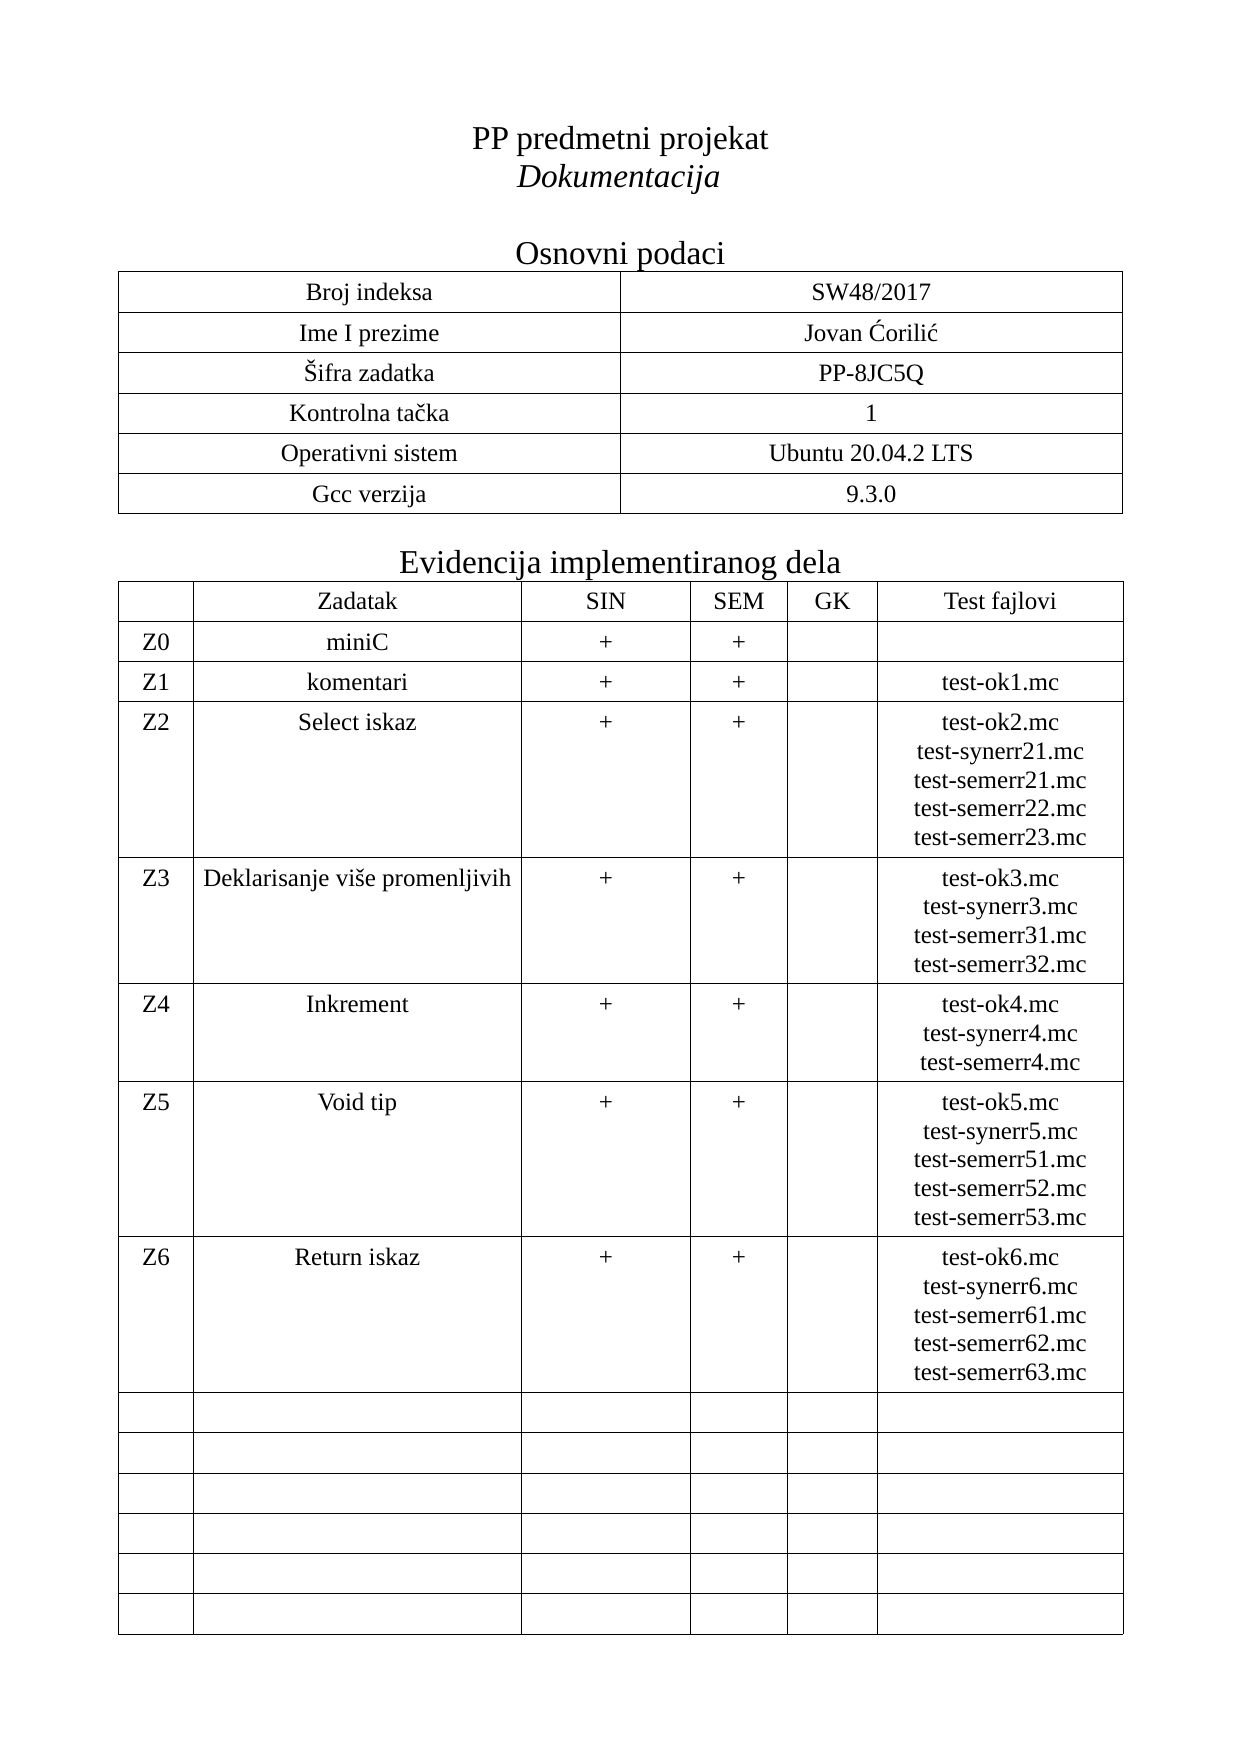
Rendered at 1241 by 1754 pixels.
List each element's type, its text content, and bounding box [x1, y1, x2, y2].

table_cell test-ok3.mc test-synerr3.mc test-semerr31.mc test-semerr32.mc [878, 858, 1123, 983]
table_cell [522, 1554, 690, 1593]
table_cell [194, 1474, 521, 1513]
table_cell [522, 1433, 690, 1472]
table_cell [119, 1514, 193, 1553]
table_cell Ubuntu 20.04.2 LTS [621, 434, 1122, 473]
table_cell [194, 1393, 521, 1432]
table_cell Z0 [119, 622, 193, 661]
table_cell test-ok2.mc test-synerr21.mc test-semerr21.mc test-semerr22.mc test-semerr23.mc [878, 702, 1123, 857]
table_cell PP-8JC5Q [621, 353, 1122, 392]
table_cell Z1 [119, 662, 193, 701]
table_cell + [691, 702, 787, 857]
table_cell [691, 1393, 787, 1432]
table_cell Šifra zadatka [119, 353, 620, 392]
table_cell [788, 1082, 877, 1236]
table_cell + [691, 984, 787, 1081]
table_cell [788, 1554, 877, 1593]
table_cell Gcc verzija [119, 474, 620, 513]
table_cell Z6 [119, 1237, 193, 1392]
table_cell Jovan Ćorilić [621, 313, 1122, 352]
table_cell + [691, 1237, 787, 1392]
table_cell [878, 1393, 1123, 1432]
table_header SW48/2017 [621, 272, 1122, 312]
table_cell [788, 1237, 877, 1392]
table_cell [788, 1433, 877, 1472]
table_cell [119, 1554, 193, 1593]
table_cell [691, 1554, 787, 1593]
table_cell [194, 1433, 521, 1472]
table_cell [522, 1474, 690, 1513]
table_cell Deklarisanje više promenljivih [194, 858, 521, 983]
table_cell [119, 1433, 193, 1472]
table_cell [878, 1514, 1123, 1553]
table_header Zadatak [194, 582, 521, 621]
table_cell [691, 1594, 787, 1634]
table_cell [691, 1433, 787, 1472]
table_cell [788, 622, 877, 661]
table_cell + [691, 858, 787, 983]
table_cell test-ok6.mc test-synerr6.mc test-semerr61.mc test-semerr62.mc test-semerr63.mc [878, 1237, 1123, 1392]
table_cell + [522, 662, 690, 701]
table_cell [194, 1514, 521, 1553]
table_cell + [522, 984, 690, 1081]
table_cell + [691, 622, 787, 661]
table_cell Kontrolna tačka [119, 394, 620, 433]
table_cell Select iskaz [194, 702, 521, 857]
table_cell [788, 1514, 877, 1553]
table_cell + [522, 858, 690, 983]
table_cell [878, 1594, 1123, 1634]
table_cell + [522, 622, 690, 661]
table_header Test fajlovi [878, 582, 1123, 621]
text Dokumentacija [118, 156, 1122, 195]
table_cell Void tip [194, 1082, 521, 1236]
table_cell test-ok1.mc [878, 662, 1123, 701]
table_cell Operativni sistem [119, 434, 620, 473]
table_cell [788, 984, 877, 1081]
table_cell [194, 1594, 521, 1634]
table_cell 1 [621, 394, 1122, 433]
table_cell test-ok4.mc test-synerr4.mc test-semerr4.mc [878, 984, 1123, 1081]
table_cell + [691, 1082, 787, 1236]
table_cell + [691, 662, 787, 701]
table_cell [788, 662, 877, 701]
table_cell [691, 1514, 787, 1553]
table_cell [788, 1594, 877, 1634]
text Osnovni podaci [118, 233, 1122, 271]
table_cell [522, 1393, 690, 1432]
text PP predmetni projekat [118, 118, 1122, 156]
table_cell Inkrement [194, 984, 521, 1081]
table_cell test-ok5.mc test-synerr5.mc test-semerr51.mc test-semerr52.mc test-semerr53.mc [878, 1082, 1123, 1236]
table_cell 9.3.0 [621, 474, 1122, 513]
table_cell Return iskaz [194, 1237, 521, 1392]
table_cell Z4 [119, 984, 193, 1081]
table_cell [119, 1474, 193, 1513]
table_header Broj indeksa [119, 272, 620, 312]
table_cell [691, 1474, 787, 1513]
table_cell + [522, 1237, 690, 1392]
table_header GK [788, 582, 877, 621]
table_cell [878, 1554, 1123, 1593]
table_cell [788, 1393, 877, 1432]
text Evidencija implementiranog dela [118, 542, 1122, 581]
table_cell [878, 622, 1123, 661]
table_cell [788, 858, 877, 983]
table_cell Z2 [119, 702, 193, 857]
table_cell + [522, 702, 690, 857]
table_cell miniC [194, 622, 521, 661]
table_cell + [522, 1082, 690, 1236]
table_cell [119, 1594, 193, 1634]
table_cell Ime I prezime [119, 313, 620, 352]
table_cell [788, 1474, 877, 1513]
table_cell [119, 1393, 193, 1432]
table_header SEM [691, 582, 787, 621]
table_cell Z3 [119, 858, 193, 983]
table_cell Z5 [119, 1082, 193, 1236]
table_cell [878, 1474, 1123, 1513]
table_cell [878, 1433, 1123, 1472]
table_cell [788, 702, 877, 857]
table_cell [522, 1514, 690, 1553]
table_cell [522, 1594, 690, 1634]
table_header SIN [522, 582, 690, 621]
table_cell komentari [194, 662, 521, 701]
table_cell [194, 1554, 521, 1593]
table_header [119, 582, 193, 621]
